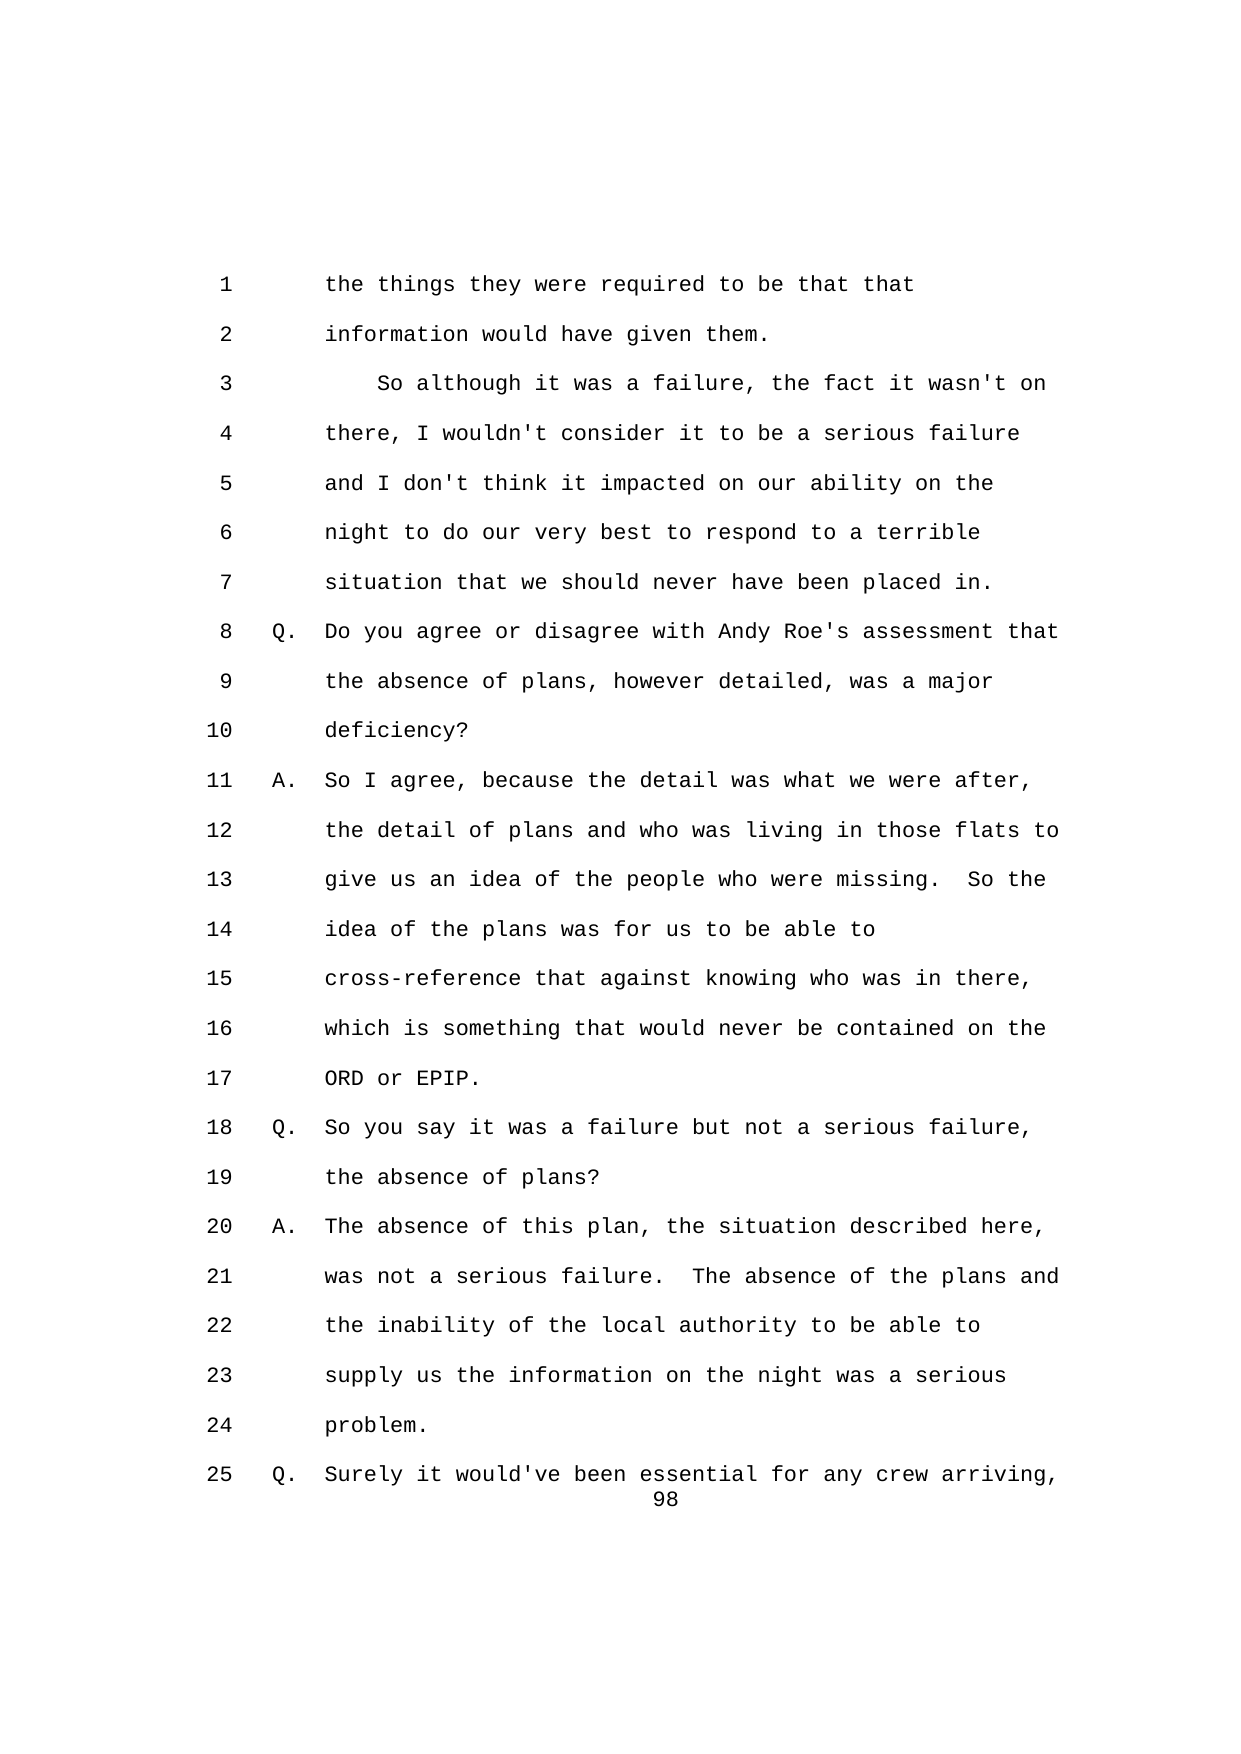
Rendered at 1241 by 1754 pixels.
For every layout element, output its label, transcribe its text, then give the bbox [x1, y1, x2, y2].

text 19 the absence of plans? [75, 1166, 1165, 1191]
text 12 the detail of plans and who was living in those flats to [75, 819, 1165, 843]
text 5 and I don't think it impacted on our ability on the [75, 472, 1165, 496]
text 18 Q. So you say it was a failure but not a serious failure, [75, 1116, 1165, 1141]
text 23 supply us the information on the night was a serious [75, 1364, 1165, 1389]
text 9 the absence of plans, however detailed, was a major [75, 670, 1165, 695]
text 17 ORD or EPIP. [75, 1067, 1165, 1091]
text 6 night to do our very best to respond to a terrible [75, 521, 1165, 546]
text 4 there, I wouldn't consider it to be a serious failure [75, 422, 1165, 447]
text 2 information would have given them. [75, 323, 1165, 348]
text 7 situation that we should never have been placed in. [75, 571, 1165, 596]
text 98 [75, 1488, 1165, 1513]
text 25 Q. Surely it would've been essential for any crew arriving, [75, 1463, 1165, 1488]
text 21 was not a serious failure. The absence of the plans and [75, 1265, 1165, 1290]
text 20 A. The absence of this plan, the situation described here, [75, 1215, 1165, 1240]
text 11 A. So I agree, because the detail was what we were after, [75, 769, 1165, 794]
text 10 deficiency? [75, 719, 1165, 744]
text 14 idea of the plans was for us to be able to [75, 918, 1165, 943]
text 3 So although it was a failure, the fact it wasn't on [75, 372, 1165, 397]
text 22 the inability of the local authority to be able to [75, 1314, 1165, 1339]
text 24 problem. [75, 1414, 1165, 1438]
text 8 Q. Do you agree or disagree with Andy Roe's assessment that [75, 620, 1165, 645]
text 16 which is something that would never be contained on the [75, 1017, 1165, 1042]
text 13 give us an idea of the people who were missing. So the [75, 868, 1165, 893]
text 15 cross-reference that against knowing who was in there, [75, 967, 1165, 992]
text 1 the things they were required to be that that [75, 273, 1165, 298]
